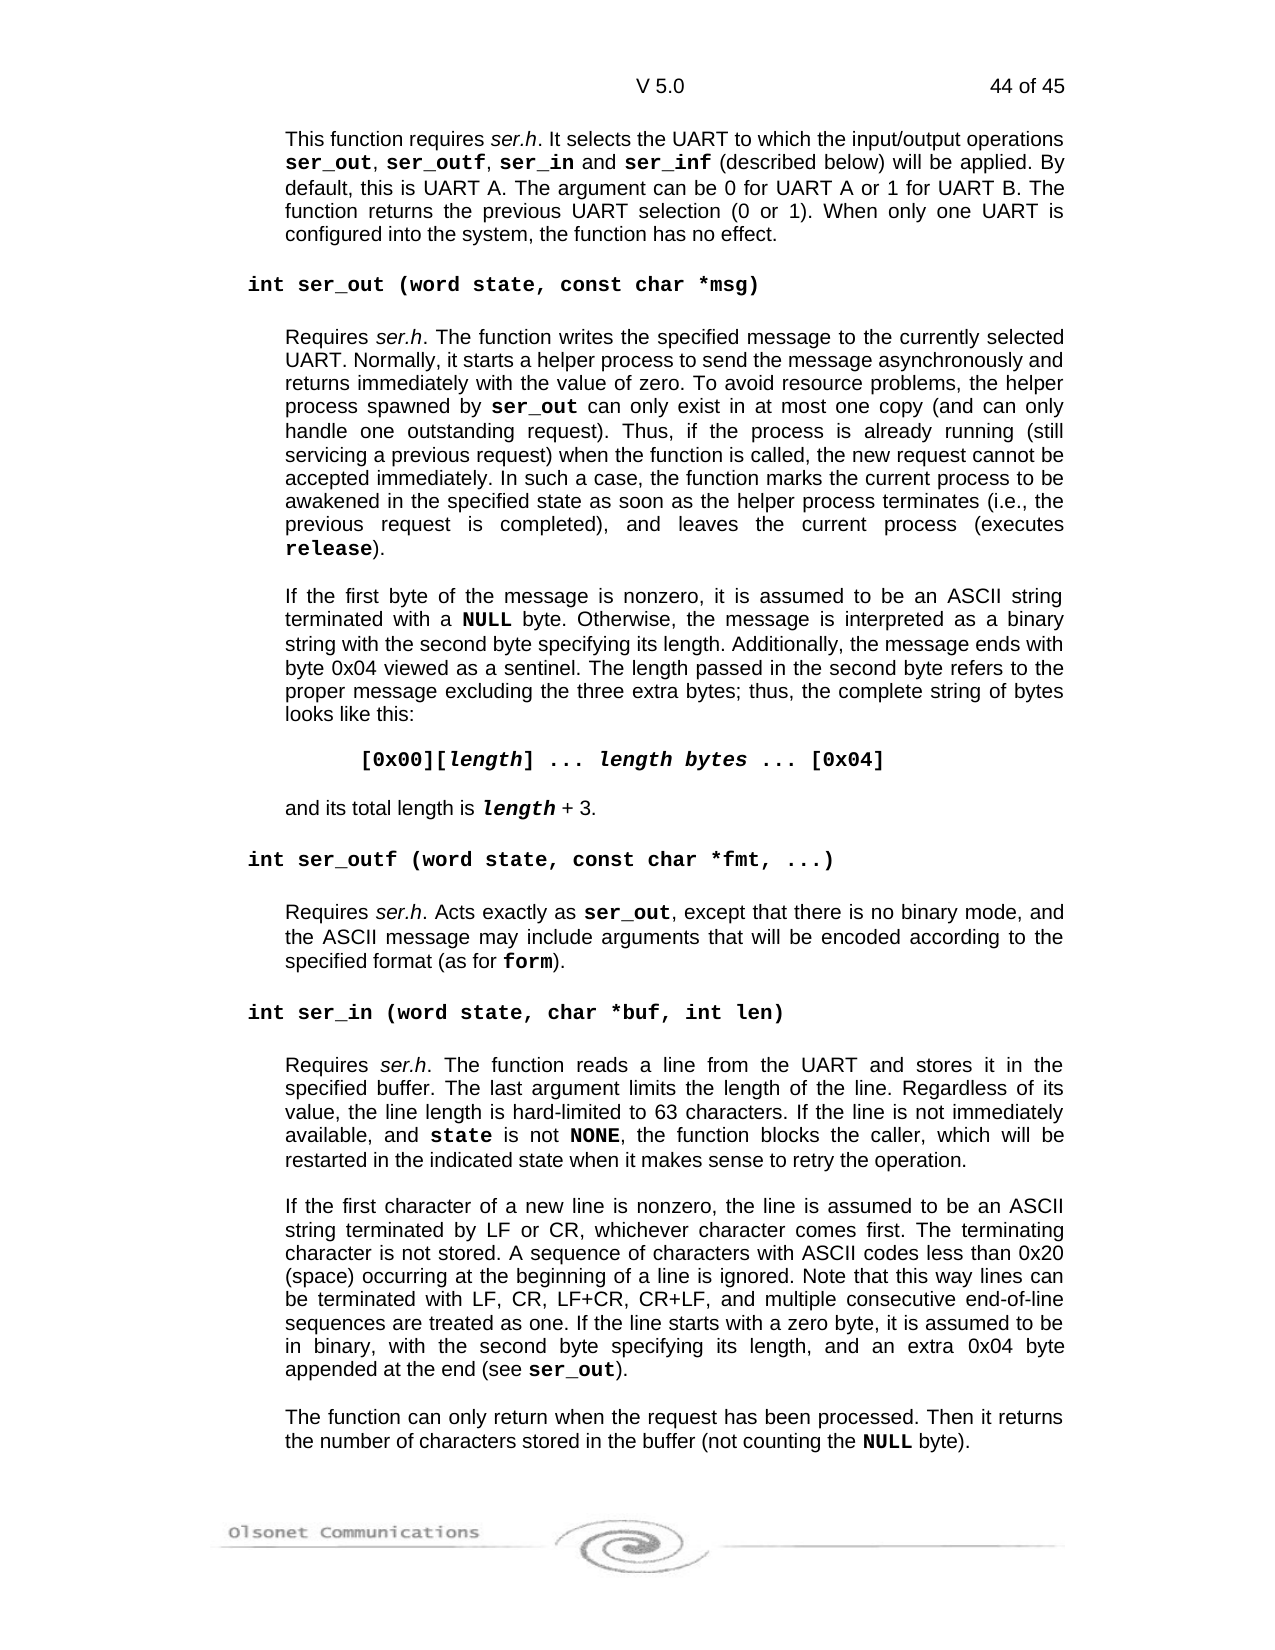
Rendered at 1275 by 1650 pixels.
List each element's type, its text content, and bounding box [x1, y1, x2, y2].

text [0x00][length] ... length bytes ... [0x04] [285, 749, 1065, 773]
text If the first character of a new line is nonzero, the line is assumed to be an ASCII string terminated by LF or CR, whichever character comes first. The terminating character is not stored. A sequence of characters with ASCII codes less than 0x20 (space) occurring at the beginning of a line is ignored. Note that this way lines can be terminated with LF, CR, LF+CR, CR+LF, and multiple consecutive end-of-line sequences are treated as one. If the line starts with a zero byte, it is assumed to be in binary, with the second byte specifying its length, and an extra 0x04 byte appended at the end (see ser_out). [285, 1195, 1065, 1383]
text int ser_in (word state, char *buf, int len) [247, 1002, 1065, 1026]
text Requires ser.h. The function reads a line from the UART and stores it in the specified buffer. The last argument limits the length of the line. Regardless of its value, the line length is hard-limited to 63 characters. If the line is not immediately available, and state is not NONE, the function blocks the caller, which will be restarted in the indicated state when it makes sense to retry the operation. [285, 1054, 1065, 1172]
text Requires ser.h. The function writes the specified message to the currently selected UART. Normally, it starts a helper process to send the message asynchronously and returns immediately with the value of zero. To avoid resource problems, the helper process spawned by ser_out can only exist in at most one copy (and can only handle one outstanding request). Thus, if the process is already running (still servicing a previous request) when the function is called, the new request cannot be accepted immediately. In such a case, the function marks the current process to be awakened in the specified state as soon as the helper process terminates (i.e., the previous request is completed), and leaves the current process (executes release). [285, 325, 1065, 561]
text If the first byte of the message is nonzero, it is assumed to be an ASCII string terminated with a NULL byte. Otherwise, the message is interpreted as a binary string with the second byte specifying its length. Additionally, the message ends with byte 0x04 viewed as a sentinel. The length passed in the second byte refers to the proper message excluding the three extra bytes; thus, the complete string of bytes looks like this: [285, 584, 1065, 726]
text int ser_outf (word state, const char *fmt, ...) [247, 849, 1065, 873]
text int ser_out (word state, const char *msg) [247, 274, 1065, 297]
text Requires ser.h. Acts exactly as ser_out, except that there is no binary mode, and the ASCII message may include arguments that will be encoded according to the specified format (as for form). [285, 901, 1065, 974]
picture [210, 1504, 1065, 1596]
text and its total length is length + 3. [210, 796, 1065, 821]
text The function can only return when the request has been processed. Then it returns the number of characters stored in the buffer (not counting the NULL byte). [285, 1406, 1065, 1454]
text This function requires ser.h. It selects the UART to which the input/output operations ser_out, ser_outf, ser_in and ser_inf (described below) will be applied. By default, this is UART A. The argument can be 0 for UART A or 1 for UART B. The function returns the previous UART selection (0 or 1). When only one UART is configured into the system, the function has no effect. [285, 128, 1065, 246]
